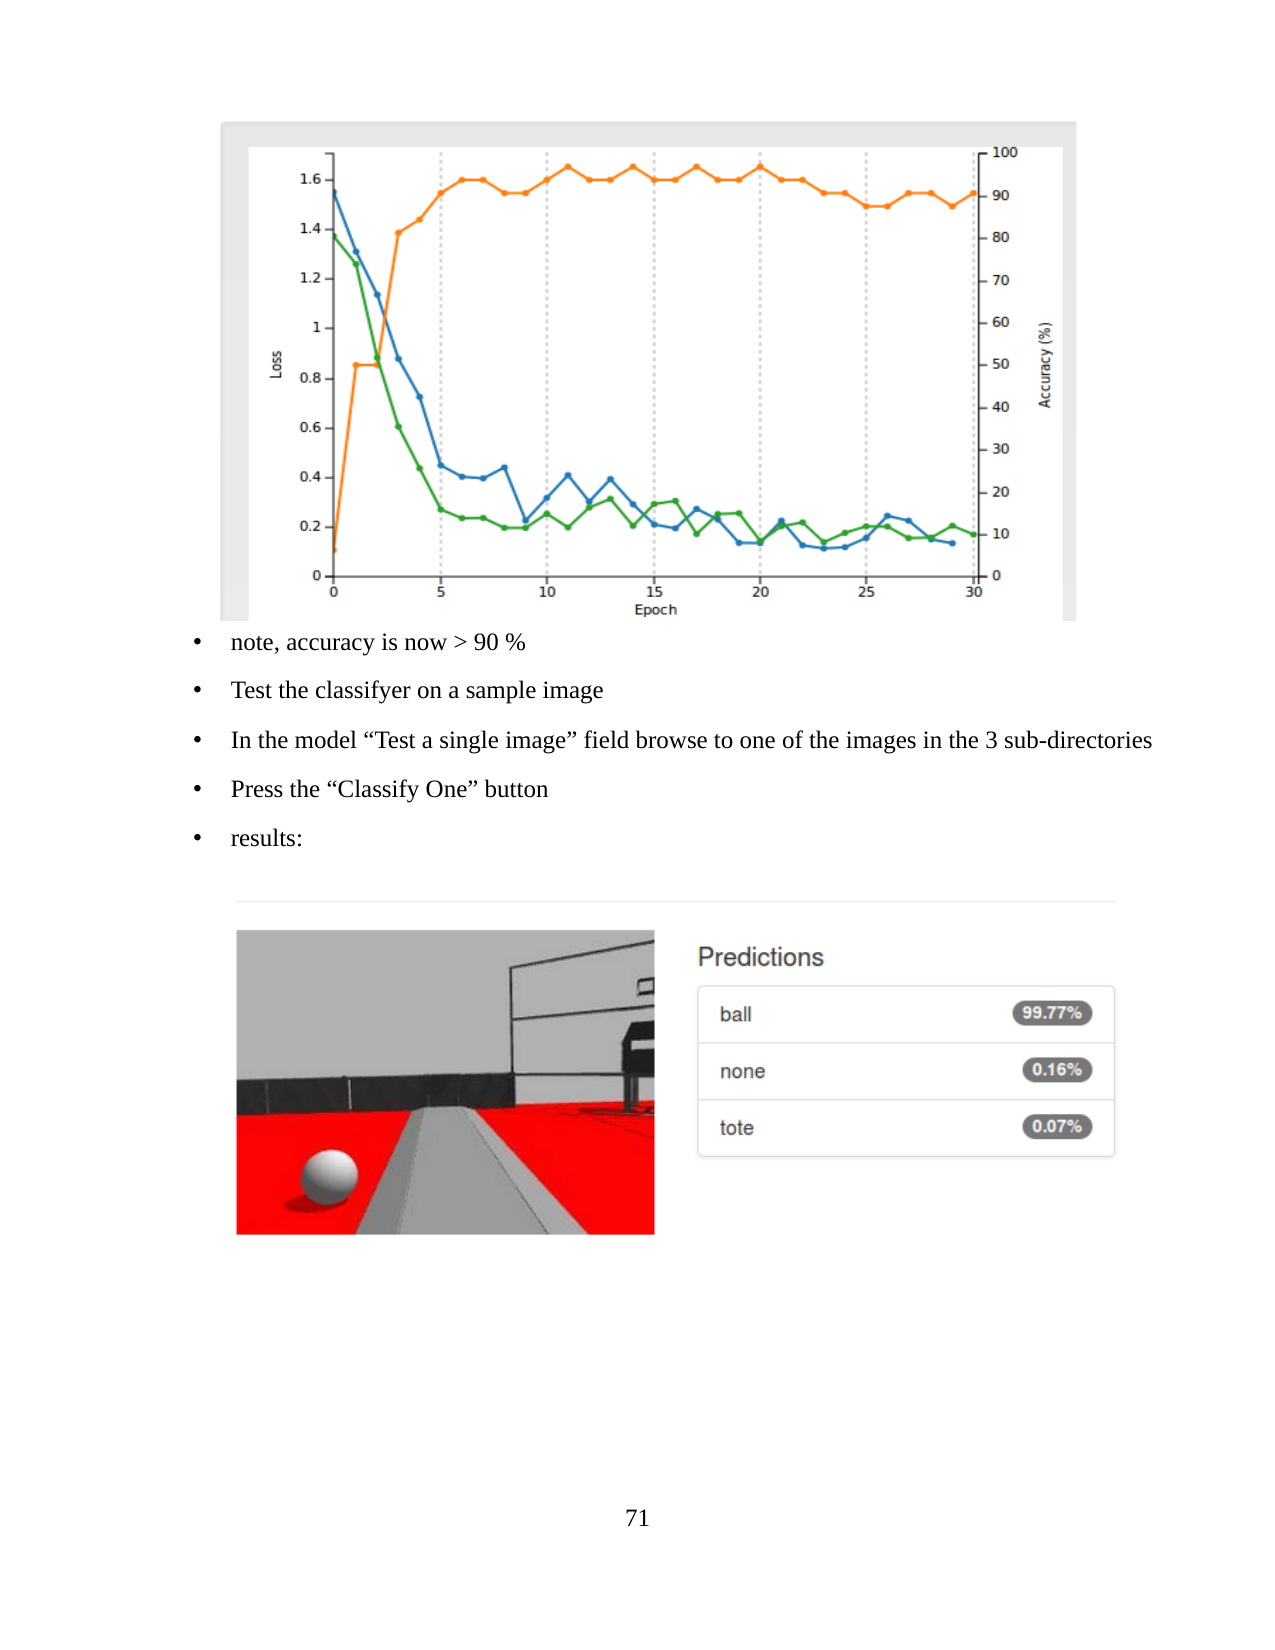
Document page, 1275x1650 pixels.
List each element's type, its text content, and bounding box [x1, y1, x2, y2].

list In the model “Test a single image” field browse to one of the images in the 3 sub-directories [193, 725, 1157, 753]
picture [198, 118, 1077, 621]
picture [204, 880, 1154, 1311]
list Press the “Classify One” button [193, 774, 1157, 802]
list results: [193, 823, 1157, 852]
list note, accuracy is now > 90 % [193, 621, 1157, 655]
list Test the classifyer on a sample image [193, 676, 1157, 704]
